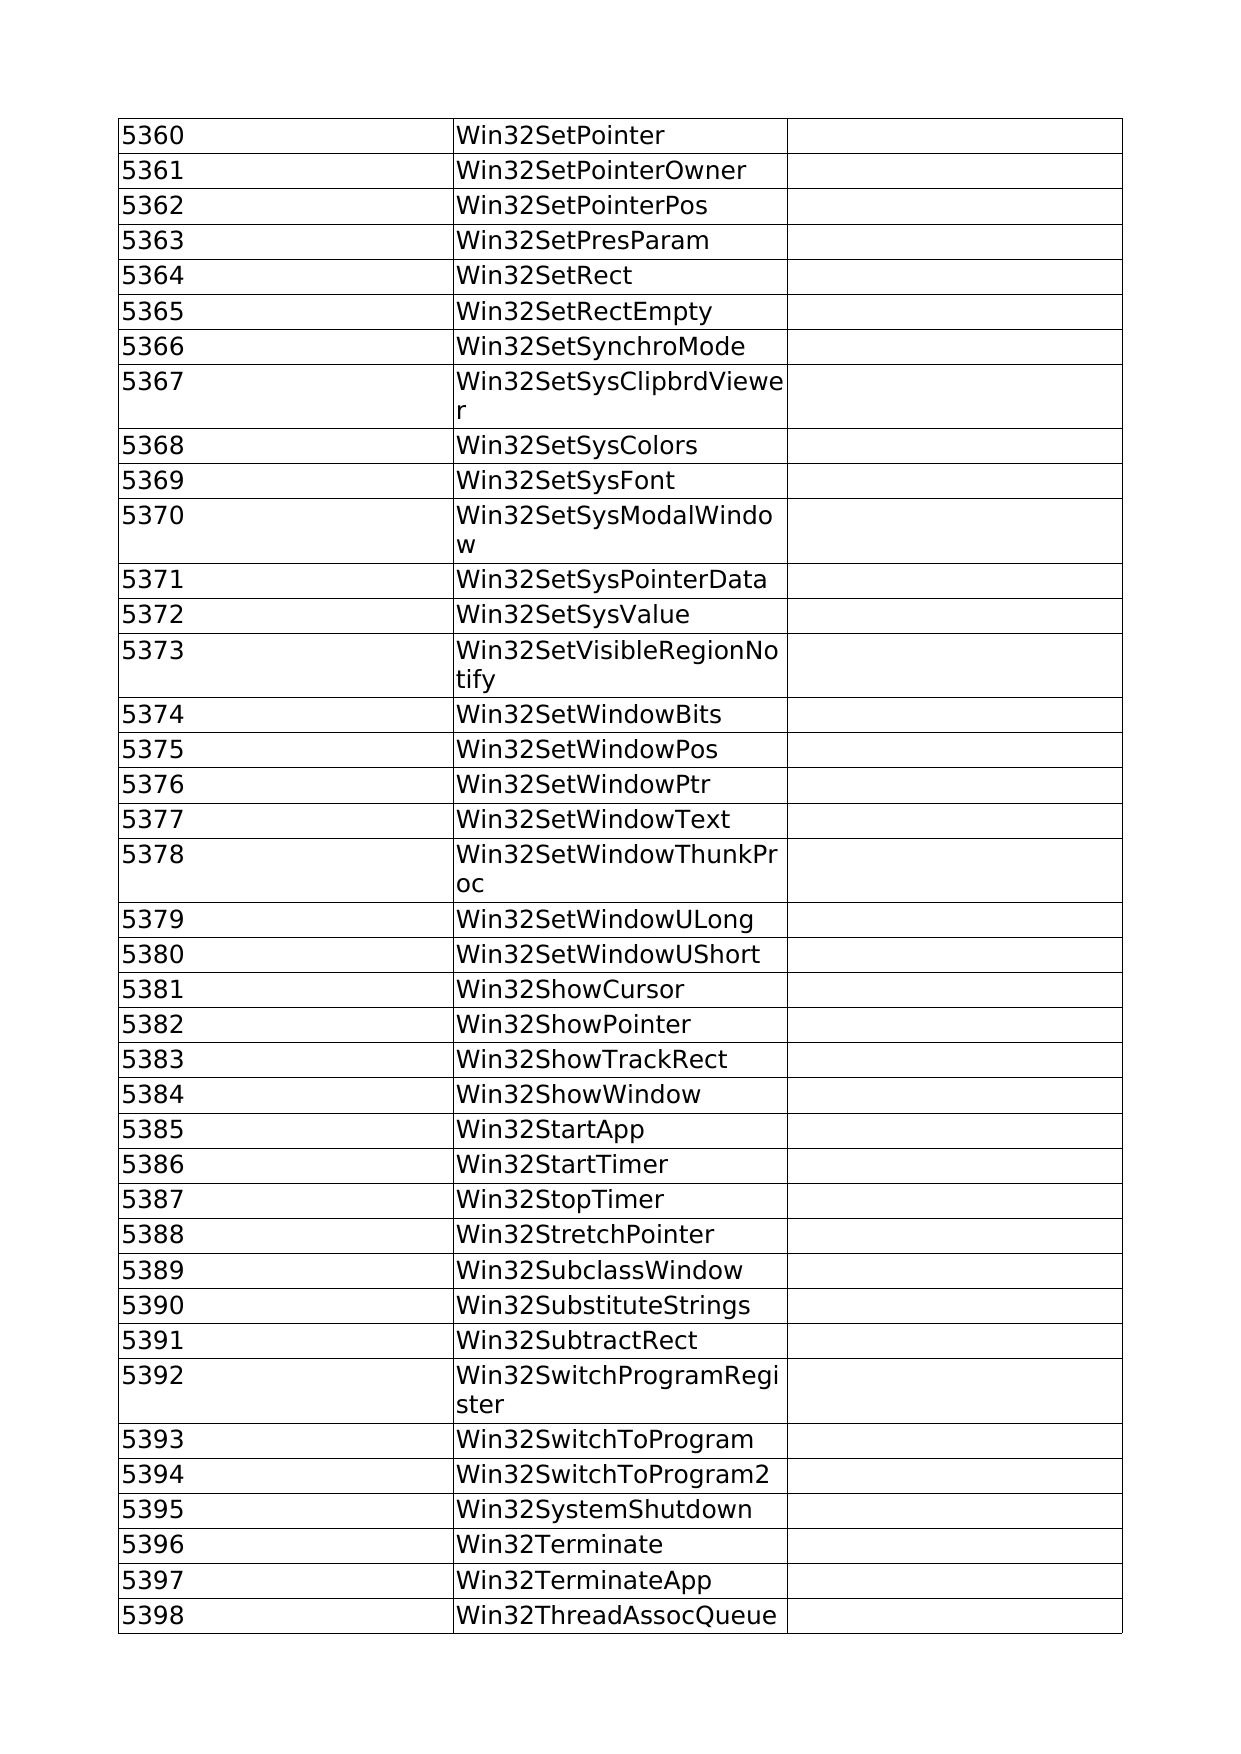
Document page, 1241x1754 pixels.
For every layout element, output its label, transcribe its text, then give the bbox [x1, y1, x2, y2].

table_cell 5366 [119, 330, 453, 364]
table_cell [788, 1494, 1122, 1528]
table_cell 5387 [119, 1184, 453, 1218]
table_cell Win32SetWindowPtr [454, 768, 787, 802]
table_cell 5363 [119, 225, 453, 258]
table_cell Win32SetWindowUShort [454, 938, 787, 972]
table_cell [788, 1289, 1122, 1323]
table_cell Win32ShowCursor [454, 973, 787, 1007]
table_cell 5386 [119, 1149, 453, 1183]
table_cell 5362 [119, 189, 453, 223]
table_cell 5395 [119, 1494, 453, 1528]
table_cell [788, 1008, 1122, 1042]
table_cell [788, 1459, 1122, 1493]
table_cell Win32SetSysColors [454, 429, 787, 463]
table_cell 5370 [119, 499, 453, 563]
table_cell [788, 1359, 1122, 1422]
table_cell 5391 [119, 1324, 453, 1358]
table_cell [788, 903, 1122, 937]
table_cell Win32SubclassWindow [454, 1254, 787, 1288]
table_cell [788, 189, 1122, 223]
table_cell Win32StartApp [454, 1114, 787, 1147]
table_cell 5371 [119, 564, 453, 598]
table_cell 5381 [119, 973, 453, 1007]
table_cell Win32StretchPointer [454, 1219, 787, 1253]
table_cell 5373 [119, 634, 453, 697]
table_cell Win32SetWindowULong [454, 903, 787, 937]
table_cell Win32SetPointerOwner [454, 154, 787, 188]
table_cell 5382 [119, 1008, 453, 1042]
table_cell 5385 [119, 1114, 453, 1147]
table_cell [788, 804, 1122, 837]
table_cell Win32SetWindowPos [454, 733, 787, 767]
table_cell [788, 1324, 1122, 1358]
table_cell Win32SwitchProgramRegister [454, 1359, 787, 1422]
table_cell [788, 260, 1122, 294]
table_cell Win32SwitchToProgram2 [454, 1459, 787, 1493]
table_cell 5374 [119, 698, 453, 732]
table_cell [788, 154, 1122, 188]
table_cell [788, 1564, 1122, 1598]
table_cell Win32SetSysValue [454, 599, 787, 633]
table_cell Win32SetSysClipbrdViewer [454, 365, 787, 428]
table_cell 5390 [119, 1289, 453, 1323]
table_cell 5383 [119, 1043, 453, 1077]
table_cell [788, 1149, 1122, 1183]
table_cell Win32SetSysModalWindow [454, 499, 787, 563]
table_cell [788, 634, 1122, 697]
table_cell 5396 [119, 1529, 453, 1563]
table_cell Win32ThreadAssocQueue [454, 1599, 787, 1633]
table_cell 5389 [119, 1254, 453, 1288]
table_cell 5368 [119, 429, 453, 463]
table_cell [788, 973, 1122, 1007]
table_cell Win32TerminateApp [454, 1564, 787, 1598]
table_cell 5367 [119, 365, 453, 428]
table_cell [788, 295, 1122, 329]
table_cell Win32SetSysPointerData [454, 564, 787, 598]
table_cell 5369 [119, 464, 453, 498]
table_cell Win32ShowWindow [454, 1078, 787, 1112]
table_cell [788, 119, 1122, 153]
table_cell [788, 1043, 1122, 1077]
table_cell Win32ShowPointer [454, 1008, 787, 1042]
table_cell Win32ShowTrackRect [454, 1043, 787, 1077]
table_cell [788, 1254, 1122, 1288]
table_cell Win32SetWindowBits [454, 698, 787, 732]
table_cell [788, 1424, 1122, 1457]
table_cell 5361 [119, 154, 453, 188]
table_cell Win32SetPresParam [454, 225, 787, 258]
table_cell [788, 1114, 1122, 1147]
table_cell [788, 839, 1122, 902]
table_cell Win32SubstituteStrings [454, 1289, 787, 1323]
table_cell 5376 [119, 768, 453, 802]
table_cell 5384 [119, 1078, 453, 1112]
table_cell [788, 698, 1122, 732]
table_cell [788, 429, 1122, 463]
table_cell [788, 1529, 1122, 1563]
table_cell [788, 1184, 1122, 1218]
table_cell [788, 1599, 1122, 1633]
table_cell [788, 1219, 1122, 1253]
table_cell 5398 [119, 1599, 453, 1633]
table_cell Win32SetPointer [454, 119, 787, 153]
table_cell 5375 [119, 733, 453, 767]
table_cell [788, 564, 1122, 598]
table_cell 5365 [119, 295, 453, 329]
table_cell 5393 [119, 1424, 453, 1457]
table_cell 5379 [119, 903, 453, 937]
table_cell 5394 [119, 1459, 453, 1493]
table_cell Win32SetWindowText [454, 804, 787, 837]
table_cell 5380 [119, 938, 453, 972]
table_cell Win32SetWindowThunkProc [454, 839, 787, 902]
table_cell Win32SetVisibleRegionNotify [454, 634, 787, 697]
table_cell Win32SwitchToProgram [454, 1424, 787, 1457]
table_cell Win32SetRect [454, 260, 787, 294]
table_cell Win32StopTimer [454, 1184, 787, 1218]
table_cell [788, 330, 1122, 364]
table_cell 5392 [119, 1359, 453, 1422]
table_cell Win32StartTimer [454, 1149, 787, 1183]
table_cell [788, 733, 1122, 767]
table_cell [788, 499, 1122, 563]
table_cell [788, 365, 1122, 428]
table_cell Win32Terminate [454, 1529, 787, 1563]
table_cell [788, 938, 1122, 972]
table_cell 5364 [119, 260, 453, 294]
table_cell [788, 599, 1122, 633]
table_cell 5378 [119, 839, 453, 902]
table_cell Win32SetSynchroMode [454, 330, 787, 364]
table_cell [788, 225, 1122, 258]
table_cell 5388 [119, 1219, 453, 1253]
table_cell Win32SetRectEmpty [454, 295, 787, 329]
table_cell [788, 1078, 1122, 1112]
table_cell 5377 [119, 804, 453, 837]
table_cell Win32SubtractRect [454, 1324, 787, 1358]
table_cell [788, 768, 1122, 802]
table_cell 5372 [119, 599, 453, 633]
table_cell Win32SetPointerPos [454, 189, 787, 223]
table_cell 5360 [119, 119, 453, 153]
table_cell Win32SetSysFont [454, 464, 787, 498]
table_cell [788, 464, 1122, 498]
table_cell 5397 [119, 1564, 453, 1598]
table_cell Win32SystemShutdown [454, 1494, 787, 1528]
